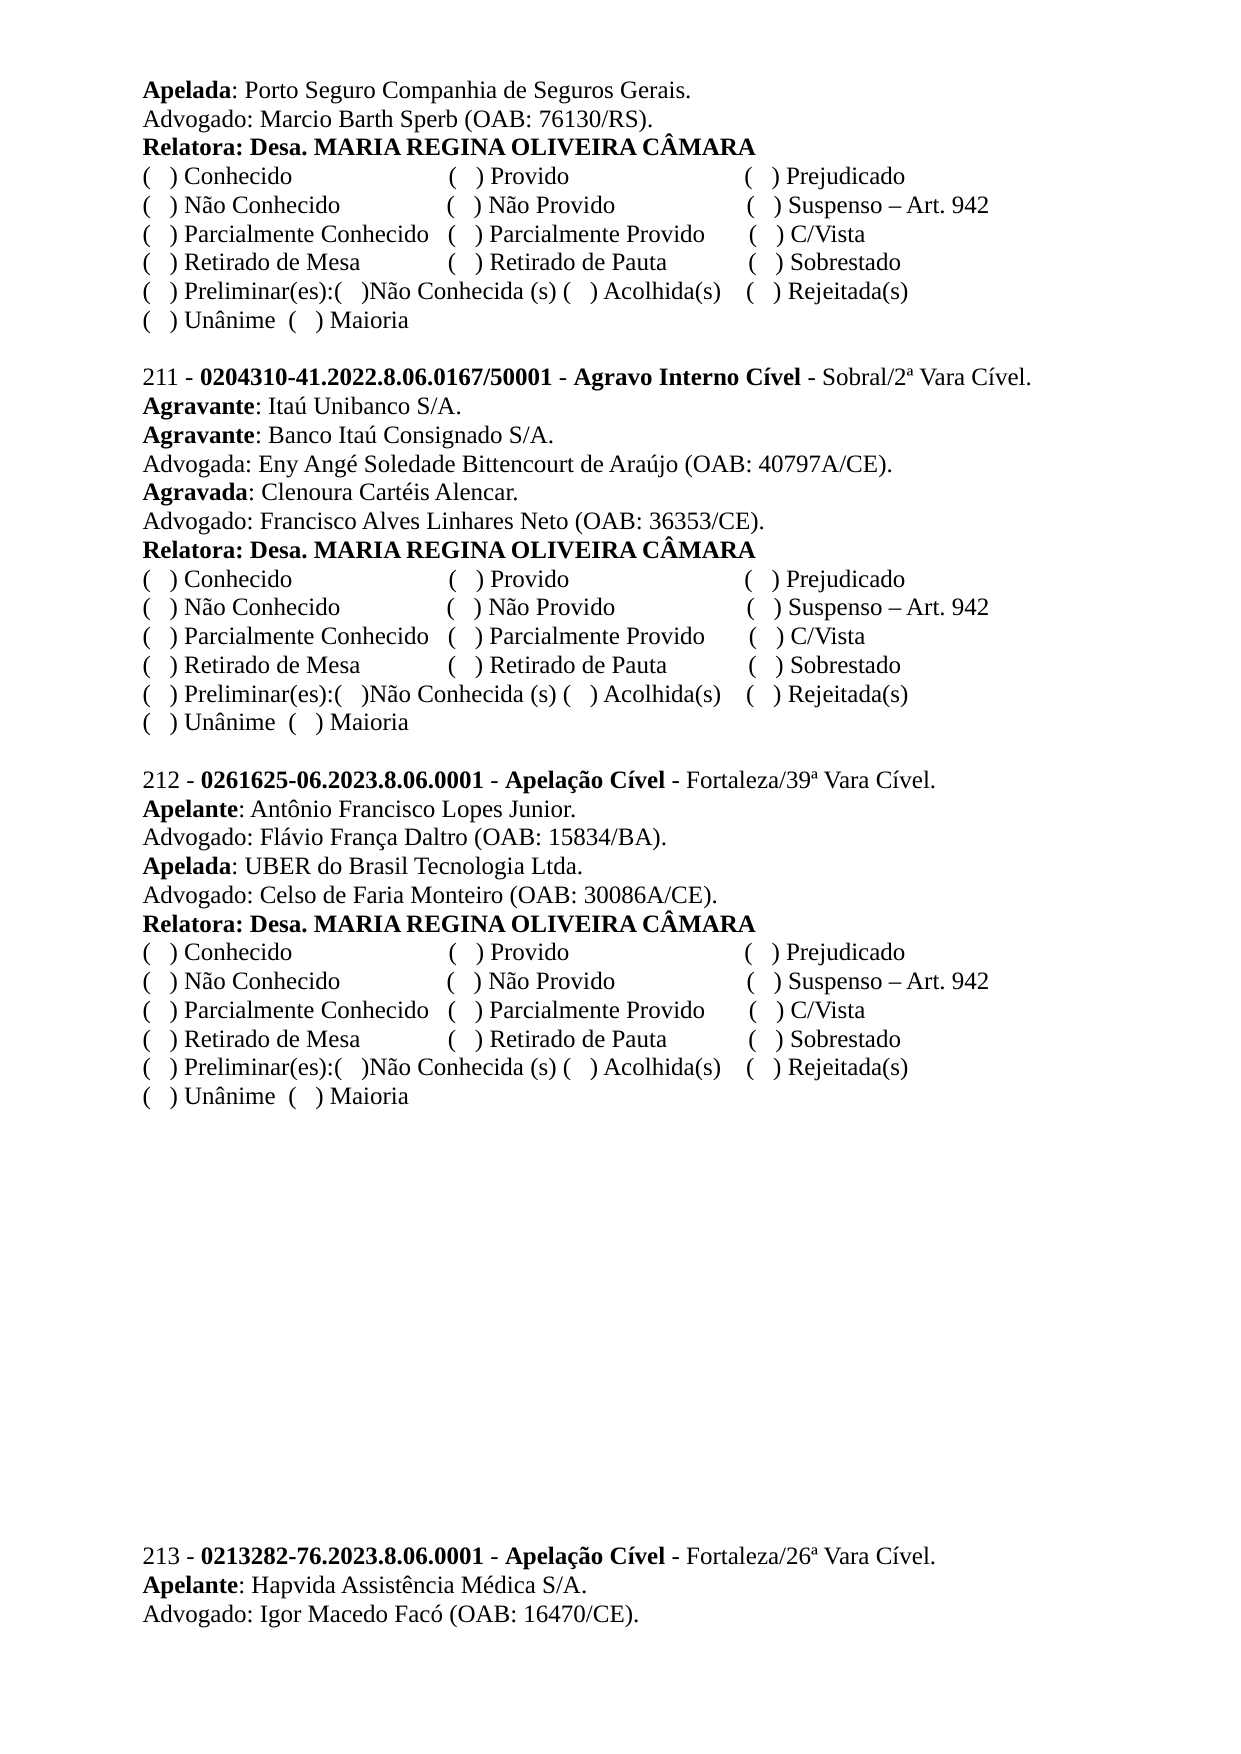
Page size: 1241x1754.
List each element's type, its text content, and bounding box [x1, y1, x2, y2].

text ( ) Unânime ( ) Maioria [142, 707, 1158, 736]
text Apelada: UBER do Brasil Tecnologia Ltda. [142, 851, 1141, 880]
text Advogado: Marcio Barth Sperb (OAB: 76130/RS). [142, 104, 1141, 132]
text ( ) Não Conhecido ( ) Não Provido ( ) Suspenso – Art. 942 [142, 190, 1158, 219]
text Apelante: Hapvida Assistência Médica S/A. [142, 1570, 1141, 1599]
text Agravante: Banco Itaú Consignado S/A. [142, 420, 1141, 449]
text ( ) Conhecido ( ) Provido ( ) Prejudicado [142, 564, 1141, 592]
text Advogada: Eny Angé Soledade Bittencourt de Araújo (OAB: 40797A/CE). [142, 449, 1141, 477]
text ( ) Retirado de Mesa ( ) Retirado de Pauta ( ) Sobrestado [142, 650, 1158, 679]
text ( ) Unânime ( ) Maioria [142, 305, 1158, 334]
text ( ) Preliminar(es):( )Não Conhecida (s) ( ) Acolhida(s) ( ) Rejeitada(s) [142, 276, 1158, 305]
text ( ) Unânime ( ) Maioria [142, 1081, 1158, 1110]
text ( ) Parcialmente Conhecido ( ) Parcialmente Provido ( ) C/Vista [142, 621, 1158, 650]
text ( ) Preliminar(es):( )Não Conhecida (s) ( ) Acolhida(s) ( ) Rejeitada(s) [142, 1052, 1158, 1081]
text Apelada: Porto Seguro Companhia de Seguros Gerais. [142, 75, 1141, 104]
text 212 - 0261625-06.2023.8.06.0001 - Apelação Cível - Fortaleza/39ª Vara Cível. [142, 765, 1141, 794]
text Apelante: Antônio Francisco Lopes Junior. [142, 794, 1141, 822]
text 211 - 0204310-41.2022.8.06.0167/50001 - Agravo Interno Cível - Sobral/2ª Vara Cível. [142, 362, 1141, 391]
text Advogado: Flávio França Daltro (OAB: 15834/BA). [142, 822, 1141, 851]
text ( ) Conhecido ( ) Provido ( ) Prejudicado [142, 161, 1141, 190]
text Advogado: Igor Macedo Facó (OAB: 16470/CE). [142, 1599, 1141, 1627]
text Advogado: Francisco Alves Linhares Neto (OAB: 36353/CE). [142, 506, 1141, 535]
text Agravada: Clenoura Cartéis Alencar. [142, 477, 1141, 506]
text 213 - 0213282-76.2023.8.06.0001 - Apelação Cível - Fortaleza/26ª Vara Cível. [142, 1541, 1141, 1570]
text Relatora: Desa. MARIA REGINA OLIVEIRA CÂMARA [142, 909, 1141, 937]
text ( ) Conhecido ( ) Provido ( ) Prejudicado [142, 937, 1141, 966]
text ( ) Retirado de Mesa ( ) Retirado de Pauta ( ) Sobrestado [142, 1024, 1158, 1052]
text ( ) Retirado de Mesa ( ) Retirado de Pauta ( ) Sobrestado [142, 247, 1158, 276]
text ( ) Não Conhecido ( ) Não Provido ( ) Suspenso – Art. 942 [142, 592, 1158, 621]
text ( ) Preliminar(es):( )Não Conhecida (s) ( ) Acolhida(s) ( ) Rejeitada(s) [142, 679, 1158, 707]
text ( ) Parcialmente Conhecido ( ) Parcialmente Provido ( ) C/Vista [142, 995, 1158, 1024]
text Advogado: Celso de Faria Monteiro (OAB: 30086A/CE). [142, 880, 1141, 909]
text ( ) Não Conhecido ( ) Não Provido ( ) Suspenso – Art. 942 [142, 966, 1158, 995]
text Relatora: Desa. MARIA REGINA OLIVEIRA CÂMARA [142, 535, 1141, 564]
text ( ) Parcialmente Conhecido ( ) Parcialmente Provido ( ) C/Vista [142, 219, 1158, 247]
text Relatora: Desa. MARIA REGINA OLIVEIRA CÂMARA [142, 132, 1141, 161]
text Agravante: Itaú Unibanco S/A. [142, 391, 1141, 420]
